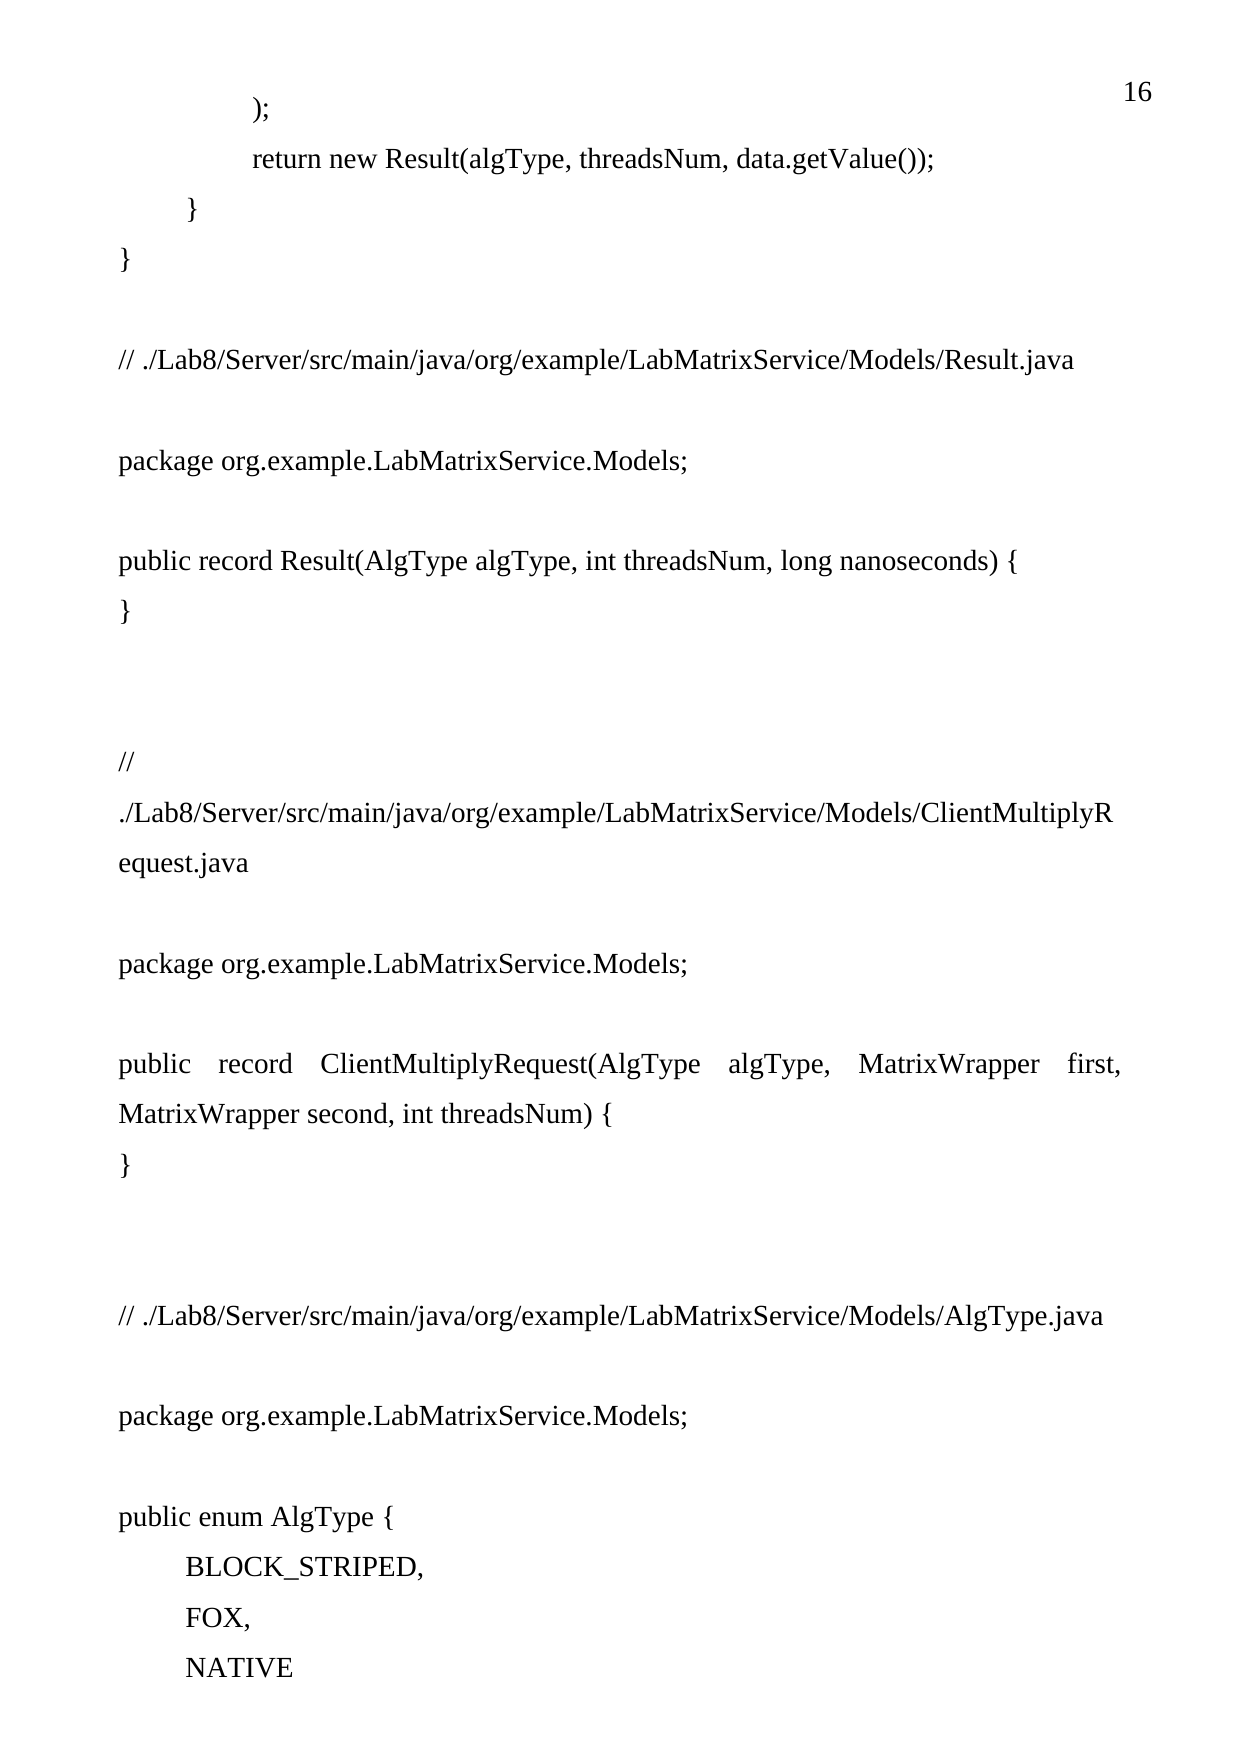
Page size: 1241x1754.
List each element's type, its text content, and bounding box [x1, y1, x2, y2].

text } [118, 1147, 1122, 1181]
text NATIVE [118, 1650, 1122, 1684]
text return new Result(algType, threadsNum, data.getValue()); [118, 141, 1122, 174]
text ); [118, 90, 1122, 124]
text // ./Lab8/Server/src/main/java/org/example/LabMatrixService/Models/Result.java [118, 342, 1122, 376]
text package org.example.LabMatrixService.Models; [118, 443, 1122, 476]
text // ./Lab8/Server/src/main/java/org/example/LabMatrixService/Models/ClientMultiplyRequest.java [118, 744, 1122, 879]
text BLOCK_STRIPED, [118, 1549, 1122, 1583]
text // ./Lab8/Server/src/main/java/org/example/LabMatrixService/Models/AlgType.java [118, 1298, 1122, 1331]
text package org.example.LabMatrixService.Models; [118, 946, 1122, 979]
text package org.example.LabMatrixService.Models; [118, 1398, 1122, 1432]
text } [118, 191, 1122, 224]
text FOX, [118, 1600, 1122, 1633]
text public record Result(AlgType algType, int threadsNum, long nanoseconds) { [118, 543, 1122, 577]
text } [118, 593, 1122, 627]
text public enum AlgType { [118, 1499, 1122, 1533]
text } [118, 241, 1122, 275]
text public record ClientMultiplyRequest(AlgType algType, MatrixWrapper first, MatrixWrapper second, int threadsNum) { [118, 1046, 1122, 1130]
